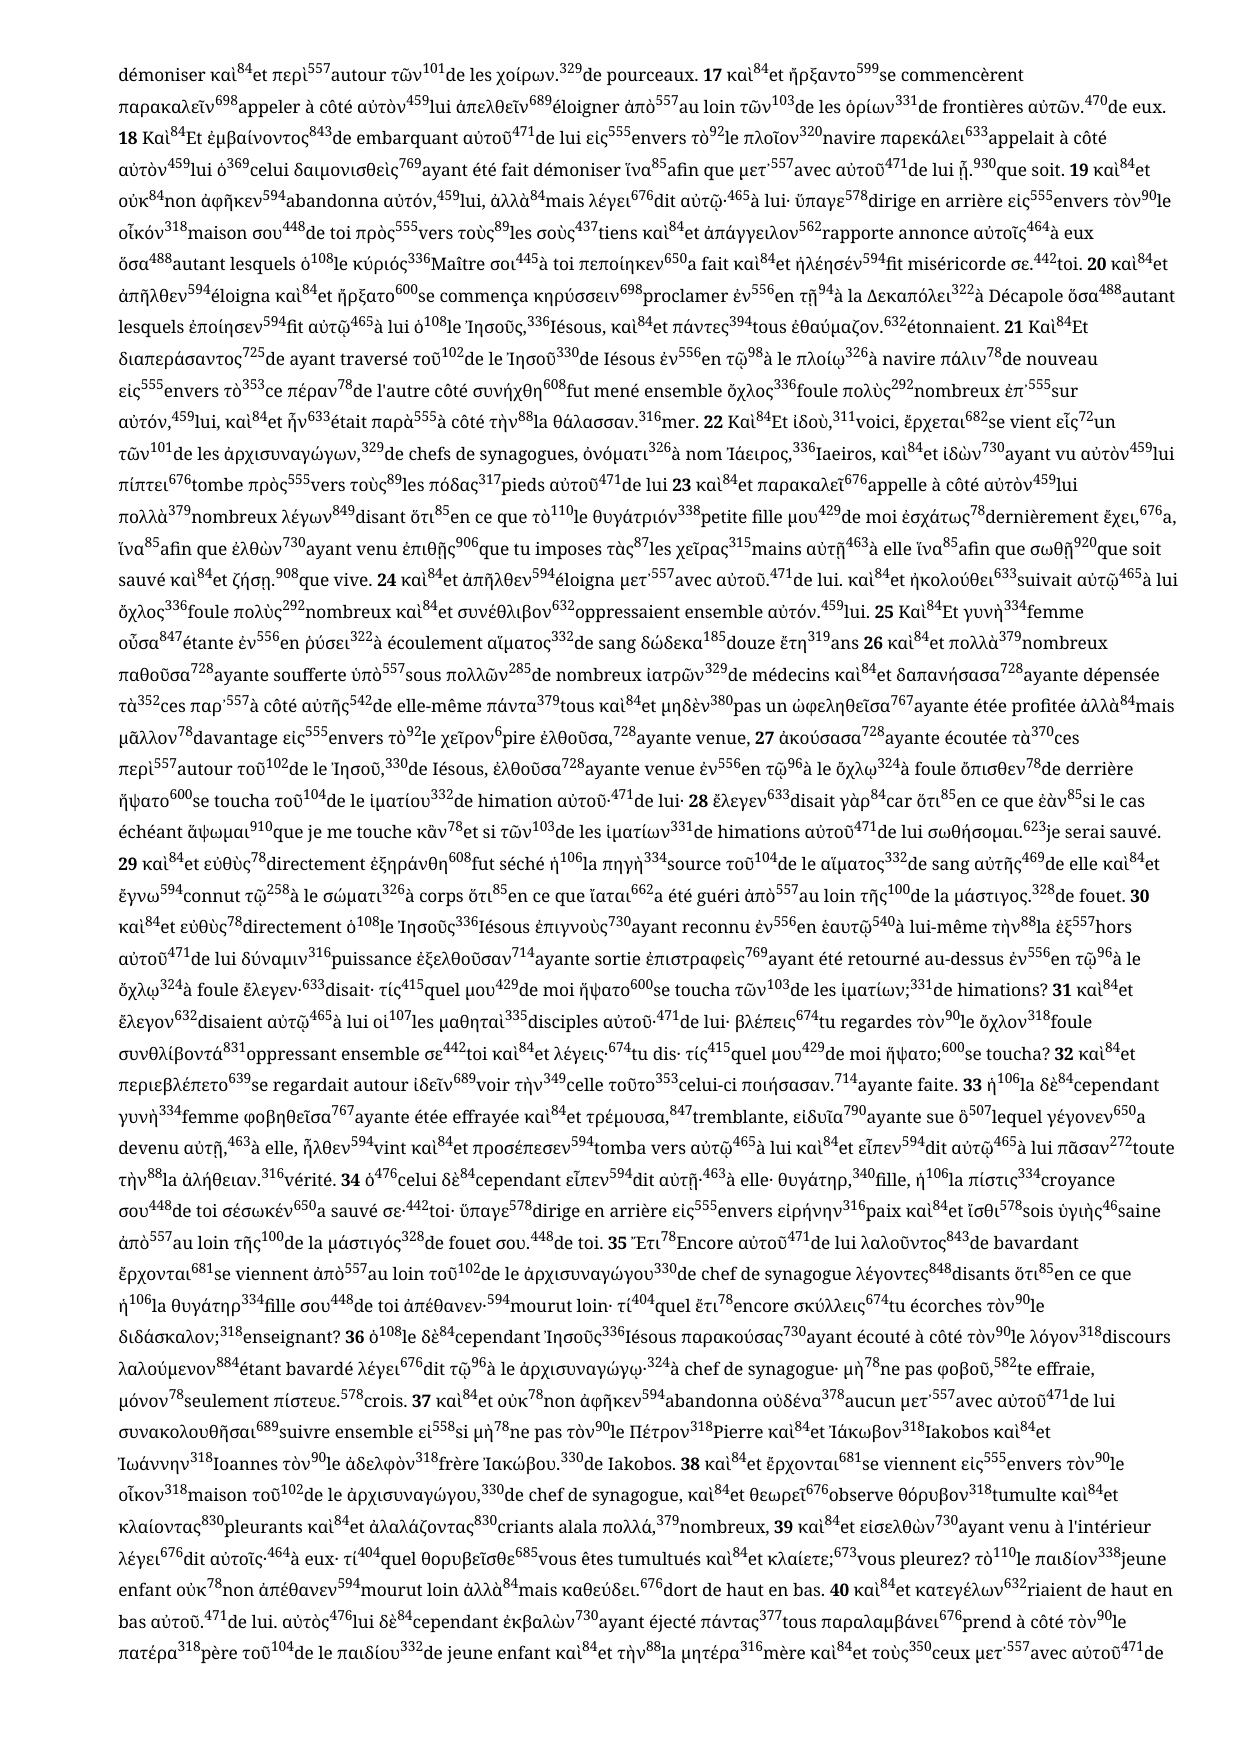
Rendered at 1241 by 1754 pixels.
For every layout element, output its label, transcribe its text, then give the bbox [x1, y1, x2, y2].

text 1 Καὶ84Et ἦλθον593vinrent εἰς555envers τὸ353ce πέραν78de l'autre côté τῆς100de la θαλάσσης328de mer εἰς555envers τὴν88la χώραν316région τῶν101de les Γερασηνῶν.65de Géraséniens. 2 καὶ84et ἐξελθόντος725de ayant sorti αὐτοῦ471de lui ἐκ557hors τοῦ104de le πλοίου332de navire εὐθὺς78directement ὑπήντησεν594vint à la rencontre αὐτῷ465à lui ἐκ557hors τῶν103de les μνημείων331de mémoriaux ἄνθρωπος336être humain ἐν556en πνεύματι326à souffle ἀκαθάρτῳ,13à impur, 3 ὃς505lequel τὴν248la κατοίκησιν316établissement d'habitat εἶχεν633avait ἐν556en τοῖς97à les μνήμασιν,325à monuments, καὶ84et οὐδὲ78non cependant ἁλύσει322à chaîne οὐκέτι78non plus οὐδεὶς395aucun ἐδύνατο639se pouvait αὐτὸν459lui δῆσαι689attacher de lien 4 διὰ555par le fait de τὸ353ce αὐτὸν459lui πολλάκις78souvent πέδαις321à entraves καὶ84et ἁλύσεσιν321à chaînes δεδέσθαι697avoir été attaché de lien καὶ84et διεσπάσθαι697avoir été tiré à travers ὑπ᾽557sous αὐτοῦ471de lui τὰς87les ἁλύσεις315chaînes καὶ84et τὰς87les πέδας315entraves συντετρῖφθαι,697avoir été broyé ensemble, καὶ84et οὐδεὶς395aucun ἴσχυεν633avait la ténacité αὐτὸν459lui δαμάσαι·689dompter· 5 καὶ84et διὰ557par παντὸς389de tout νυκτὸς328de nuit καὶ84et ἡμέρας328de journée ἐν556en τοῖς97à les μνήμασιν325à monuments καὶ84et ἐν556en τοῖς97à les ὄρεσιν325à montagnes ἦν633était κράζων849croassant καὶ84et κατακόπτων849coupant de haut en bas ἑαυτὸν535lui-même λίθοις.323à pierres. 6 Καὶ84Et ἰδὼν730ayant vu τὸν90le Ἰησοῦν318Iésous ἀπὸ554au loin μακρόθεν78à distance ἔδραμεν594courut καὶ84et προσεκύνησεν594prosterna vers αὐτῷ465à lui 7 καὶ84et κράξας730ayant croassé φωνῇ322à son de voix μεγάλῃ9à grande λέγει·676dit· τί417quel ἐμοὶ425à moi καὶ84et σοί,445à toi, Ἰησοῦ342Iésous υἱὲ342fils τοῦ102de le θεοῦ330de Dieu τοῦ102de le ὑψίστου;66de très haut? ὁρκίζω672je fais sermenter σε442toi τὸν90le θεόν,318Dieu, μή78ne pas με422moi βασανίσῃς.906que tu tortures. 8 ἔλεγεν633disait γὰρ84car αὐτῷ·465à lui· ἔξελθε562sors τὸ116le πνεῦμα344souffle τὸ116le ἀκάθαρτον29impur ἐκ557hors τοῦ102de le ἀνθρώπου.330de être humain. 9 καὶ84et ἐπηρώτα633demandait sur αὐτόν·459lui· τί417quel ὄνομά338nom σοι;445à toi? καὶ84et λέγει676dit αὐτῷ·465à lui· λεγιὼν334légion ὄνομά338nom μοι,425à moi, ὅτι85en ce que πολλοί394nombreux ἐσμεν.671nous sommes. 10 καὶ84et παρεκάλει633appelait à côté αὐτὸν459lui πολλὰ379nombreux ἵνα85afin que μὴ78ne pas αὐτὰ460eux ἀποστείλῃ908que envoie ἔξω560au-dehors τῆς100de la χώρας.328de région. 11 Ἦν633Était δὲ84cependant ἐκεῖ78là πρὸς556vers τῷ98à le ὄρει326à montagne ἀγέλη334harde χοίρων329de pourceaux μεγάλη21grande βοσκομένη·898étante faite paître· 12 καὶ84et παρεκάλεσαν593appelèrent à côté αὐτὸν459lui λέγοντες·848disants· πέμψον562mande ἡμᾶς421nous εἰς555envers τοὺς89les χοίρους,317pourceaux, ἵνα85afin que εἰς555envers αὐτοὺς458eux εἰσέλθωμεν.903que nous venions à l'intérieur. 13 καὶ84et ἐπέτρεψεν594permit αὐτοῖς.466à eux. καὶ84et ἐξελθόντα731ayants sortis τὰ109les πνεύματα337souffles τὰ109les ἀκάθαρτα24impurs εἰσῆλθον593vinrent à l'intérieur εἰς555envers τοὺς89les χοίρους,317pourceaux, καὶ84et ὥρμησεν594rua ἡ106la ἀγέλη334harde κατὰ557contre τοῦ102de le κρημνοῦ330de escarpement εἰς555envers τὴν88la θάλασσαν,316mer, ὡς78comme δισχίλιοι,71deux mille, καὶ84et ἐπνίγοντο643étaient étouffé ἐν556en τῇ94à la θαλάσσῃ.322à mer. 14 Καὶ84Et οἱ368ceux βόσκοντες848faisants paître αὐτοὺς458eux ἔφυγον593fuirent καὶ84et ἀπήγγειλαν593rapportèrent annonce εἰς555envers τὴν88la πόλιν316cité καὶ84et εἰς555envers τοὺς89les ἀγρούς·317champs· καὶ84et ἦλθον593vinrent ἰδεῖν689voir τί417quel ἐστιν676est τὸ371ce γεγονὸς794ayant devenu 15 καὶ84et ἔρχονται681se viennent πρὸς555vers τὸν90le Ἰησοῦν318Iésous καὶ84et θεωροῦσιν675observent τὸν351celui δαιμονιζόμενον858se faisant démoniser καθήμενον858se étant assis ἱματισμένον805ayant été vêtu himation καὶ84et σωφρονοῦντα,831étant sain d'émotion, τὸν351celui ἐσχηκότα779ayant eu τὸν90le λεγεῶνα,318légion, καὶ84et ἐφοβήθησαν.607furent effrayé. 16 καὶ84et διηγήσαντο599se racontèrent complètement αὐτοῖς464à eux οἱ368ceux ἰδόντες729ayants vus πῶς78comment? ἐγένετο600se devint τῷ357à celui δαιμονιζομένῳ864à se faisant démoniser καὶ84et περὶ557autour τῶν101de les χοίρων.329de pourceaux. 17 καὶ84et ἤρξαντο599se commencèrent παρακαλεῖν698appeler à côté αὐτὸν459lui ἀπελθεῖν689éloigner ἀπὸ557au loin τῶν103de les ὁρίων331de frontières αὐτῶν.470de eux. 18 Καὶ84Et ἐμβαίνοντος843de embarquant αὐτοῦ471de lui εἰς555envers τὸ92le πλοῖον320navire παρεκάλει633appelait à côté αὐτὸν459lui ὁ369celui δαιμονισθεὶς769ayant été fait démoniser ἵνα85afin que μετ᾽557avec αὐτοῦ471de lui ᾖ.930que soit. 19 καὶ84et οὐκ84non ἀφῆκεν594abandonna αὐτόν,459lui, ἀλλὰ84mais λέγει676dit αὐτῷ·465à lui· ὕπαγε578dirige en arrière εἰς555envers τὸν90le οἶκόν318maison σου448de toi πρὸς555vers τοὺς89les σοὺς437tiens καὶ84et ἀπάγγειλον562rapporte annonce αὐτοῖς464à eux ὅσα488autant lesquels ὁ108le κύριός336Maître σοι445à toi πεποίηκεν650a fait καὶ84et ἠλέησέν594fit miséricorde σε.442toi. 20 καὶ84et ἀπῆλθεν594éloigna καὶ84et ἤρξατο600se commença κηρύσσειν698proclamer ἐν556en τῇ94à la Δεκαπόλει322à Décapole ὅσα488autant lesquels ἐποίησεν594fit αὐτῷ465à lui ὁ108le Ἰησοῦς,336Iésous, καὶ84et πάντες394tous ἐθαύμαζον.632étonnaient. 21 Καὶ84Et διαπεράσαντος725de ayant traversé τοῦ102de le Ἰησοῦ330de Iésous ἐν556en τῷ98à le πλοίῳ326à navire πάλιν78de nouveau εἰς555envers τὸ353ce πέραν78de l'autre côté συνήχθη608fut mené ensemble ὄχλος336foule πολὺς292nombreux ἐπ᾽555sur αὐτόν,459lui, καὶ84et ἦν633était παρὰ555à côté τὴν88la θάλασσαν.316mer. 22 Καὶ84Et ἰδοὺ,311voici, ἔρχεται682se vient εἷς72un τῶν101de les ἀρχισυναγώγων,329de chefs de synagogues, ὀνόματι326à nom Ἰάειρος,336Iaeiros, καὶ84et ἰδὼν730ayant vu αὐτὸν459lui πίπτει676tombe πρὸς555vers τοὺς89les πόδας317pieds αὐτοῦ471de lui 23 καὶ84et παρακαλεῖ676appelle à côté αὐτὸν459lui πολλὰ379nombreux λέγων849disant ὅτι85en ce que τὸ110le θυγάτριόν338petite fille μου429de moi ἐσχάτως78dernièrement ἔχει,676a, ἵνα85afin que ἐλθὼν730ayant venu ἐπιθῇς906que tu imposes τὰς87les χεῖρας315mains αὐτῇ463à elle ἵνα85afin que σωθῇ920que soit sauvé καὶ84et ζήσῃ.908que vive. 24 καὶ84et ἀπῆλθεν594éloigna μετ᾽557avec αὐτοῦ.471de lui. καὶ84et ἠκολούθει633suivait αὐτῷ465à lui ὄχλος336foule πολὺς292nombreux καὶ84et συνέθλιβον632oppressaient ensemble αὐτόν.459lui. 25 Καὶ84Et γυνὴ334femme οὖσα847étante ἐν556en ῥύσει322à écoulement αἵματος332de sang δώδεκα185douze ἔτη319ans 26 καὶ84et πολλὰ379nombreux παθοῦσα728ayante soufferte ὑπὸ557sous πολλῶν285de nombreux ἰατρῶν329de médecins καὶ84et δαπανήσασα728ayante dépensée τὰ352ces παρ᾽557à côté αὐτῆς542de elle-même πάντα379tous καὶ84et μηδὲν380pas un ὠφεληθεῖσα767ayante étée profitée ἀλλὰ84mais μᾶλλον78davantage εἰς555envers τὸ92le χεῖρον6pire ἐλθοῦσα,728ayante venue, 27 ἀκούσασα728ayante écoutée τὰ370ces περὶ557autour τοῦ102de le Ἰησοῦ,330de Iésous, ἐλθοῦσα728ayante venue ἐν556en τῷ96à le ὄχλῳ324à foule ὄπισθεν78de derrière ἥψατο600se toucha τοῦ104de le ἱματίου332de himation αὐτοῦ·471de lui· 28 ἔλεγεν633disait γὰρ84car ὅτι85en ce que ἐὰν85si le cas échéant ἅψωμαι910que je me touche κἂν78et si τῶν103de les ἱματίων331de himations αὐτοῦ471de lui σωθήσομαι.623je serai sauvé. 29 καὶ84et εὐθὺς78directement ἐξηράνθη608fut séché ἡ106la πηγὴ334source τοῦ104de le αἵματος332de sang αὐτῆς469de elle καὶ84et ἔγνω594connut τῷ258à le σώματι326à corps ὅτι85en ce que ἴαται662a été guéri ἀπὸ557au loin τῆς100de la μάστιγος.328de fouet. 30 καὶ84et εὐθὺς78directement ὁ108le Ἰησοῦς336Iésous ἐπιγνοὺς730ayant reconnu ἐν556en ἑαυτῷ540à lui-même τὴν88la ἐξ557hors αὐτοῦ471de lui δύναμιν316puissance ἐξελθοῦσαν714ayante sortie ἐπιστραφεὶς769ayant été retourné au-dessus ἐν556en τῷ96à le ὄχλῳ324à foule ἔλεγεν·633disait· τίς415quel μου429de moi ἥψατο600se toucha τῶν103de les ἱματίων;331de himations? 31 καὶ84et ἔλεγον632disaient αὐτῷ465à lui οἱ107les μαθηταὶ335disciples αὐτοῦ·471de lui· βλέπεις674tu regardes τὸν90le ὄχλον318foule συνθλίβοντά831oppressant ensemble σε442toi καὶ84et λέγεις·674tu dis· τίς415quel μου429de moi ἥψατο;600se toucha? 32 καὶ84et περιεβλέπετο639se regardait autour ἰδεῖν689voir τὴν349celle τοῦτο353celui-ci ποιήσασαν.714ayante faite. 33 ἡ106la δὲ84cependant γυνὴ334femme φοβηθεῖσα767ayante étée effrayée καὶ84et τρέμουσα,847tremblante, εἰδυῖα790ayante sue ὃ507lequel γέγονεν650a devenu αὐτῇ,463à elle, ἦλθεν594vint καὶ84et προσέπεσεν594tomba vers αὐτῷ465à lui καὶ84et εἶπεν594dit αὐτῷ465à lui πᾶσαν272toute τὴν88la ἀλήθειαν.316vérité. 34 ὁ476celui δὲ84cependant εἶπεν594dit αὐτῇ·463à elle· θυγάτηρ,340fille, ἡ106la πίστις334croyance σου448de toi σέσωκέν650a sauvé σε·442toi· ὕπαγε578dirige en arrière εἰς555envers εἰρήνην316paix καὶ84et ἴσθι578sois ὑγιὴς46saine ἀπὸ557au loin τῆς100de la μάστιγός328de fouet σου.448de toi. 35 Ἔτι78Encore αὐτοῦ471de lui λαλοῦντος843de bavardant ἔρχονται681se viennent ἀπὸ557au loin τοῦ102de le ἀρχισυναγώγου330de chef de synagogue λέγοντες848disants ὅτι85en ce que ἡ106la θυγάτηρ334fille σου448de toi ἀπέθανεν·594mourut loin· τί404quel ἔτι78encore σκύλλεις674tu écorches τὸν90le διδάσκαλον;318enseignant? 36 ὁ108le δὲ84cependant Ἰησοῦς336Iésous παρακούσας730ayant écouté à côté τὸν90le λόγον318discours λαλούμενον884étant bavardé λέγει676dit τῷ96à le ἀρχισυναγώγῳ·324à chef de synagogue· μὴ78ne pas φοβοῦ,582te effraie, μόνον78seulement πίστευε.578crois. 37 καὶ84et οὐκ78non ἀφῆκεν594abandonna οὐδένα378aucun μετ᾽557avec αὐτοῦ471de lui συνακολουθῆσαι689suivre ensemble εἰ558si μὴ78ne pas τὸν90le Πέτρον318Pierre καὶ84et Ἰάκωβον318Iakobos καὶ84et Ἰωάννην318Ioannes τὸν90le ἀδελφὸν318frère Ἰακώβου.330de Iakobos. 38 καὶ84et ἔρχονται681se viennent εἰς555envers τὸν90le οἶκον318maison τοῦ102de le ἀρχισυναγώγου,330de chef de synagogue, καὶ84et θεωρεῖ676observe θόρυβον318tumulte καὶ84et κλαίοντας830pleurants καὶ84et ἀλαλάζοντας830criants alala πολλά,379nombreux, 39 καὶ84et εἰσελθὼν730ayant venu à l'intérieur λέγει676dit αὐτοῖς·464à eux· τί404quel θορυβεῖσθε685vous êtes tumultués καὶ84et κλαίετε;673vous pleurez? τὸ110le παιδίον338jeune enfant οὐκ78non ἀπέθανεν594mourut loin ἀλλὰ84mais καθεύδει.676dort de haut en bas. 40 καὶ84et κατεγέλων632riaient de haut en bas αὐτοῦ.471de lui. αὐτὸς476lui δὲ84cependant ἐκβαλὼν730ayant éjecté πάντας377tous παραλαμβάνει676prend à côté τὸν90le πατέρα318père τοῦ104de le παιδίου332de jeune enfant καὶ84et τὴν88la μητέρα316mère καὶ84et τοὺς350ceux μετ᾽557avec αὐτοῦ471de lui καὶ84et εἰσπορεύεται682se va à l'intérieur ὅπου85là où ἦν633était τὸ110le παιδίον.338jeune enfant. 41 καὶ84et κρατήσας730ayant saisi avec force τῆς100de la χειρὸς328de main τοῦ104de le παιδίου332de jeune enfant λέγει676dit αὐτῇ·463à elle· ταλιθα346Talitha κουμ,346koum, ὅ507lequel ἐστιν676est μεθερμηνευόμενον·902étant traduit· τὸ116le κοράσιον,344fillette, σοὶ445à toi λέγω,672je dis, ἔγειρε.578éveille. 42 καὶ84et εὐθὺς78directement ἀνέστη594redressa τὸ110le κοράσιον338fillette καὶ84et περιεπάτει·633piétinait autour· ἦν633était γὰρ84car ἐτῶν331de ans δώδεκα.197de douze. καὶ84et ἐξέστησαν593extasièrent εὐθὺς78directement ἐκστάσει322à extase μεγάλῃ.9à grande. 43 καὶ84et διεστείλατο600se équipa en séparant αὐτοῖς464à eux πολλὰ379nombreux ἵνα85afin que μηδεὶς395pas un γνοῖ908que connaisse τοῦτο,353celui-ci, καὶ84et εἶπεν594dit δοθῆναι692être donné αὐτῇ463à elle φαγεῖν.689manger. [118, 59, 1181, 1665]
